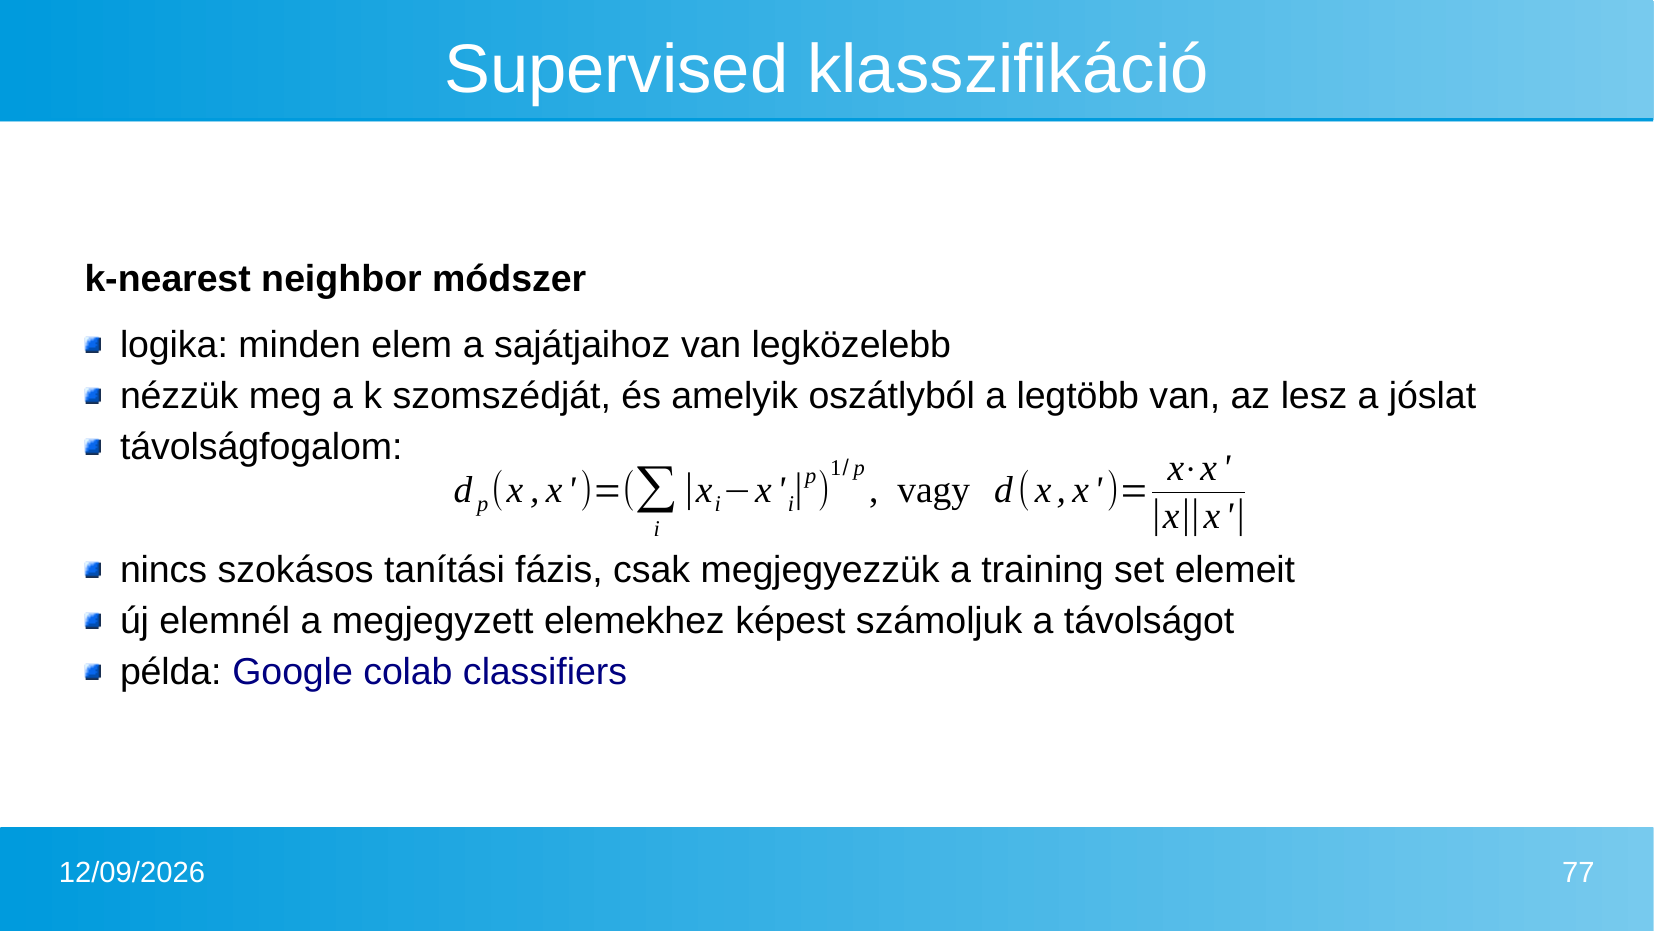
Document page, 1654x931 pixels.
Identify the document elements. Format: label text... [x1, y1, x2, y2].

chart [452, 447, 1248, 541]
title Supervised klasszifikáció [59, 29, 1595, 108]
text_box k-nearest neighbor módszer logika: minden elem a sajátjaihoz van legközelebb nézzük meg a k szomszédját, és amelyik oszátlyból a legtöbb van, az lesz a jóslat távolságfogalom: nincs szokásos tanítási fázis, csak megjegyezzük a training set elemeit új elemnél a megjegyzett elemekhez képest számoljuk a távolságot példa: Google colab classifiers [69, 250, 1549, 700]
